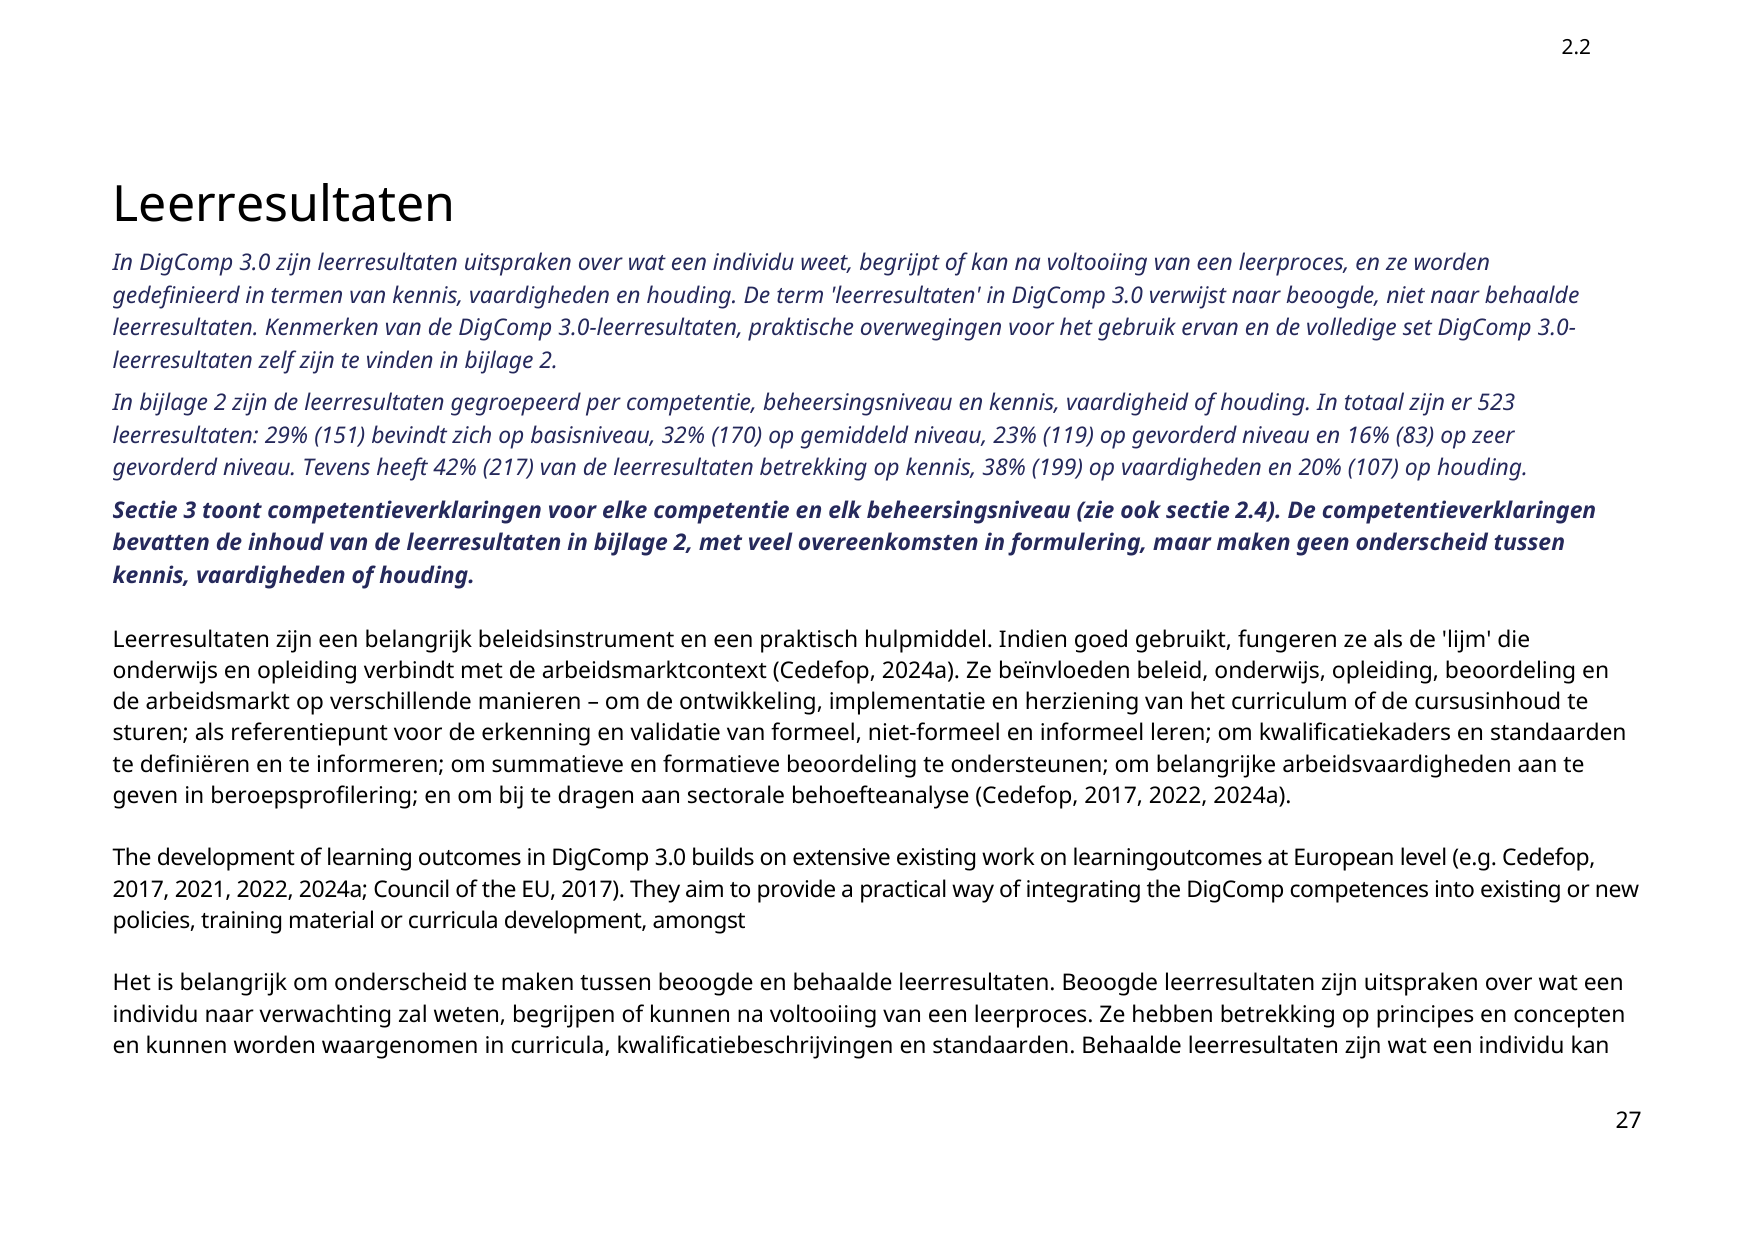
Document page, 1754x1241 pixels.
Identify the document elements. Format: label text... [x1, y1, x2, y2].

text The development of learning outcomes in DigComp 3.0 builds on extensive existing work on learningoutcomes at European level (e.g. Cedefop, 2017, 2021, 2022, 2024a; Council of the EU, 2017). They aim to provide a practical way of integrating the DigComp competences into existing or new policies, training material or curricula development, amongst [112, 841, 1641, 935]
text In DigComp 3.0 zijn leerresultaten uitspraken over wat een individu weet, begrijpt of kan na voltooiing van een leerproces, en ze worden gedefinieerd in termen van kennis, vaardigheden en houding. De term 'leerresultaten' in DigComp 3.0 verwijst naar beoogde, niet naar behaalde leerresultaten. Kenmerken van de DigComp 3.0-leerresultaten, praktische overwegingen voor het gebruik ervan en de volledige set DigComp 3.0-leerresultaten zelf zijn te vinden in bijlage 2. [112, 246, 1608, 375]
subtitle Leerresultaten [112, 168, 1641, 236]
text Leerresultaten zijn een belangrijk beleidsinstrument en een praktisch hulpmiddel. Indien goed gebruikt, fungeren ze als de 'lijm' die onderwijs en opleiding verbindt met de arbeidsmarktcontext (Cedefop, 2024a). Ze beïnvloeden beleid, onderwijs, opleiding, beoordeling en de arbeidsmarkt op verschillende manieren – om de ontwikkeling, implementatie en herziening van het curriculum of de cursusinhoud te sturen; als referentiepunt voor de erkenning en validatie van formeel, niet-formeel en informeel leren; om kwalificatiekaders en standaarden te definiëren en te informeren; om summatieve en formatieve beoordeling te ondersteunen; om belangrijke arbeidsvaardigheden aan te geven in beroepsprofilering; en om bij te dragen aan sectorale behoefteanalyse (Cedefop, 2017, 2022, 2024a). [112, 623, 1641, 810]
text In bijlage 2 zijn de leerresultaten gegroepeerd per competentie, beheersingsniveau en kennis, vaardigheid of houding. In totaal zijn er 523 leerresultaten: 29% (151) bevindt zich op basisniveau, 32% (170) op gemiddeld niveau, 23% (119) op gevorderd niveau en 16% (83) op zeer gevorderd niveau. Tevens heeft 42% (217) van de leerresultaten betrekking op kennis, 38% (199) op vaardigheden en 20% (107) op houding. [112, 386, 1608, 482]
text Sectie 3 toont competentieverklaringen voor elke competentie en elk beheersingsniveau (zie ook sectie 2.4). De competentieverklaringen bevatten de inhoud van de leerresultaten in bijlage 2, met veel overeenkomsten in formulering, maar maken geen onderscheid tussen kennis, vaardigheden of houding. [112, 494, 1608, 590]
text Het is belangrijk om onderscheid te maken tussen beoogde en behaalde leerresultaten. Beoogde leerresultaten zijn uitspraken over wat een individu naar verwachting zal weten, begrijpen of kunnen na voltooiing van een leerproces. Ze hebben betrekking op principes en concepten en kunnen worden waargenomen in curricula, kwalificatiebeschrijvingen en standaarden. Behaalde leerresultaten zijn wat een individu kan [112, 966, 1641, 1060]
